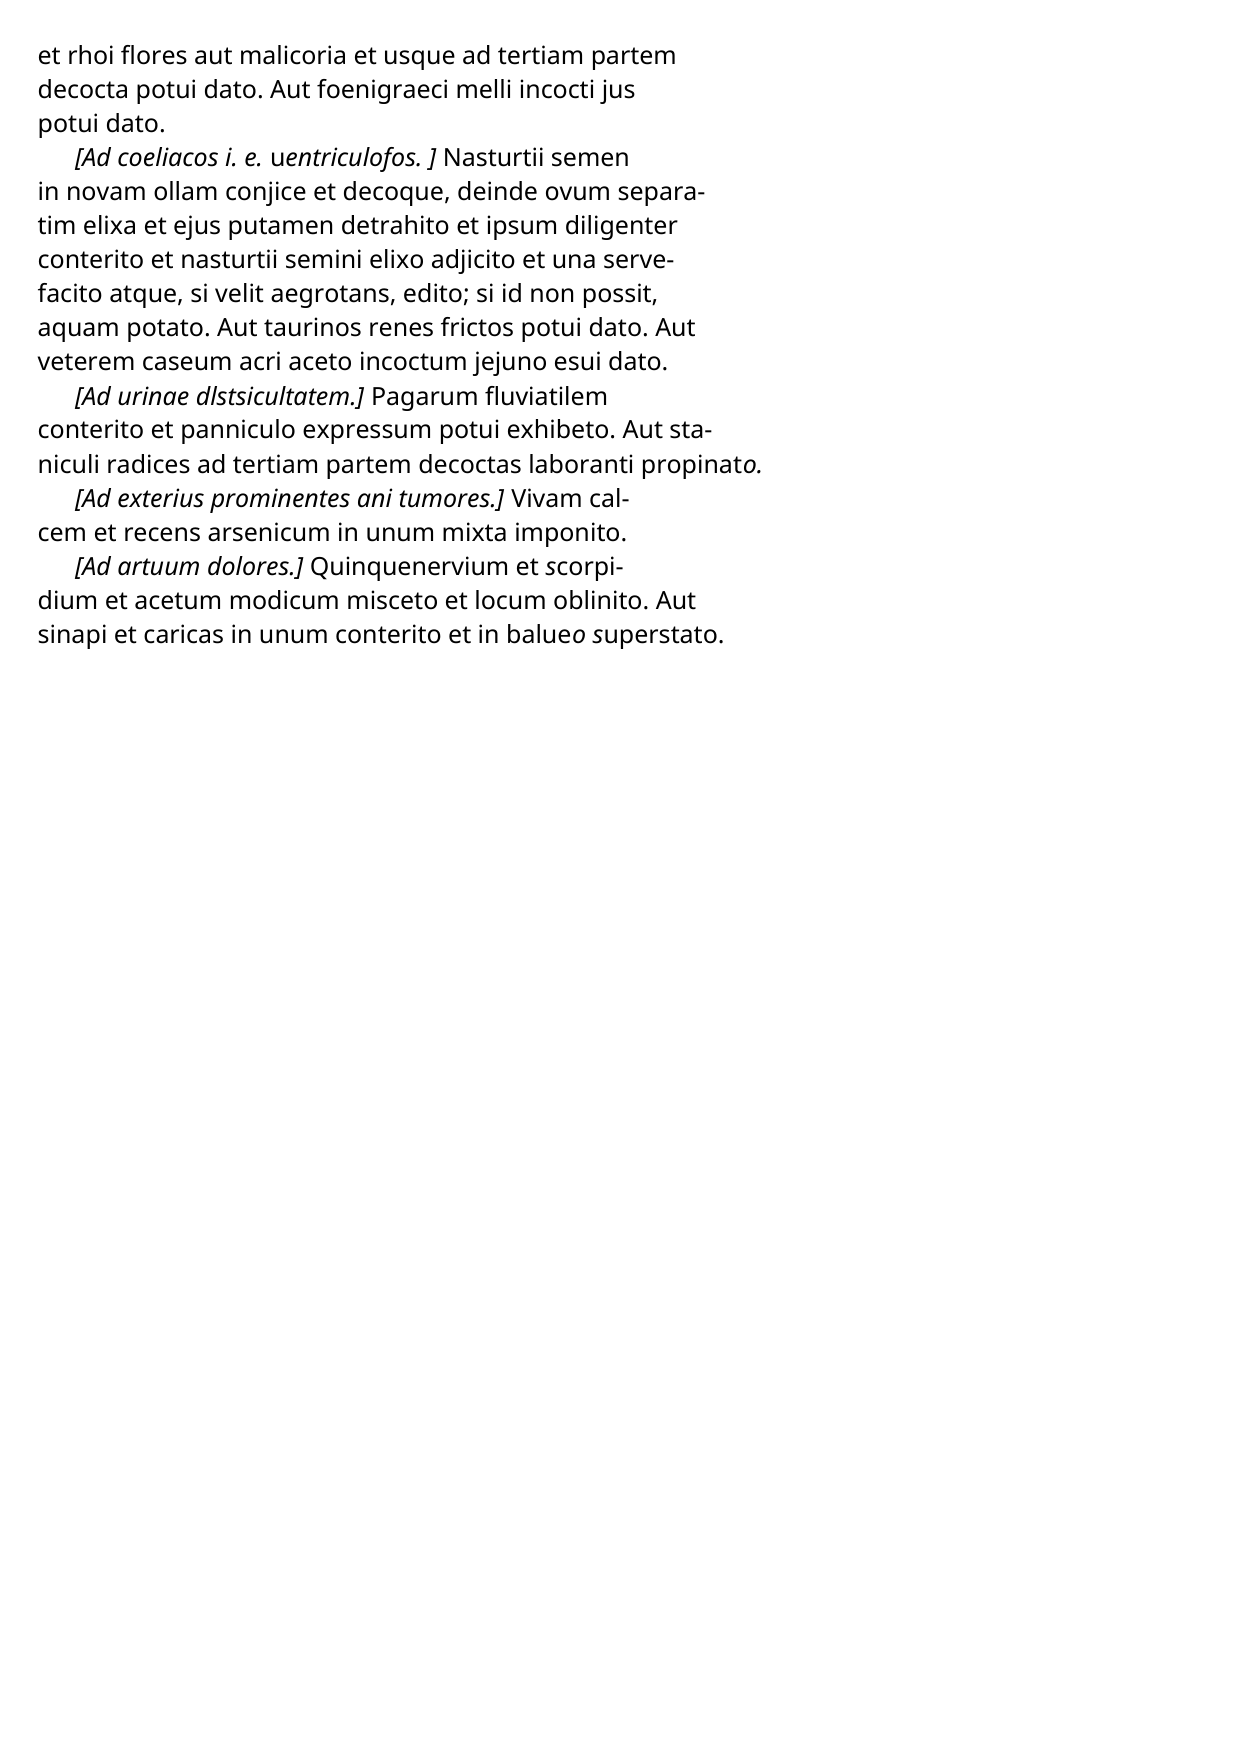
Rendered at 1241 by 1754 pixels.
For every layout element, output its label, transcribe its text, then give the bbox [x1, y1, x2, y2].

text [Ad artuum dolores.] Quinquenervium et scorpi- dium et acetum modicum misceto et locum oblinito. Aut sinapi et caricas in unum conterito et in balueo superstato. [37, 548, 1203, 651]
text et rhoi flores aut malicoria et usque ad tertiam partem decocta potui dato. Aut foenigraeci melli incocti jus potui dato. [37, 37, 1203, 140]
text [Ad exterius prominentes ani tumores.] Vivam cal- cem et recens arsenicum in unum mixta imponito. [37, 480, 1203, 548]
text [Ad urinae dlstsicultatem.] Pagarum fluviatilem conterito et panniculo expressum potui exhibeto. Aut sta- niculi radices ad tertiam partem decoctas laboranti propinato. [37, 378, 1203, 480]
text [Ad coeliacos i. e. uentriculofos. ] Nasturtii semen in novam ollam conjice et decoque, deinde ovum separa- tim elixa et ejus putamen detrahito et ipsum diligenter conterito et nasturtii semini elixo adjicito et una serve- facito atque, si velit aegrotans, edito; si id non possit, aquam potato. Aut taurinos renes frictos potui dato. Aut veterem caseum acri aceto incoctum jejuno esui dato. [37, 140, 1203, 378]
